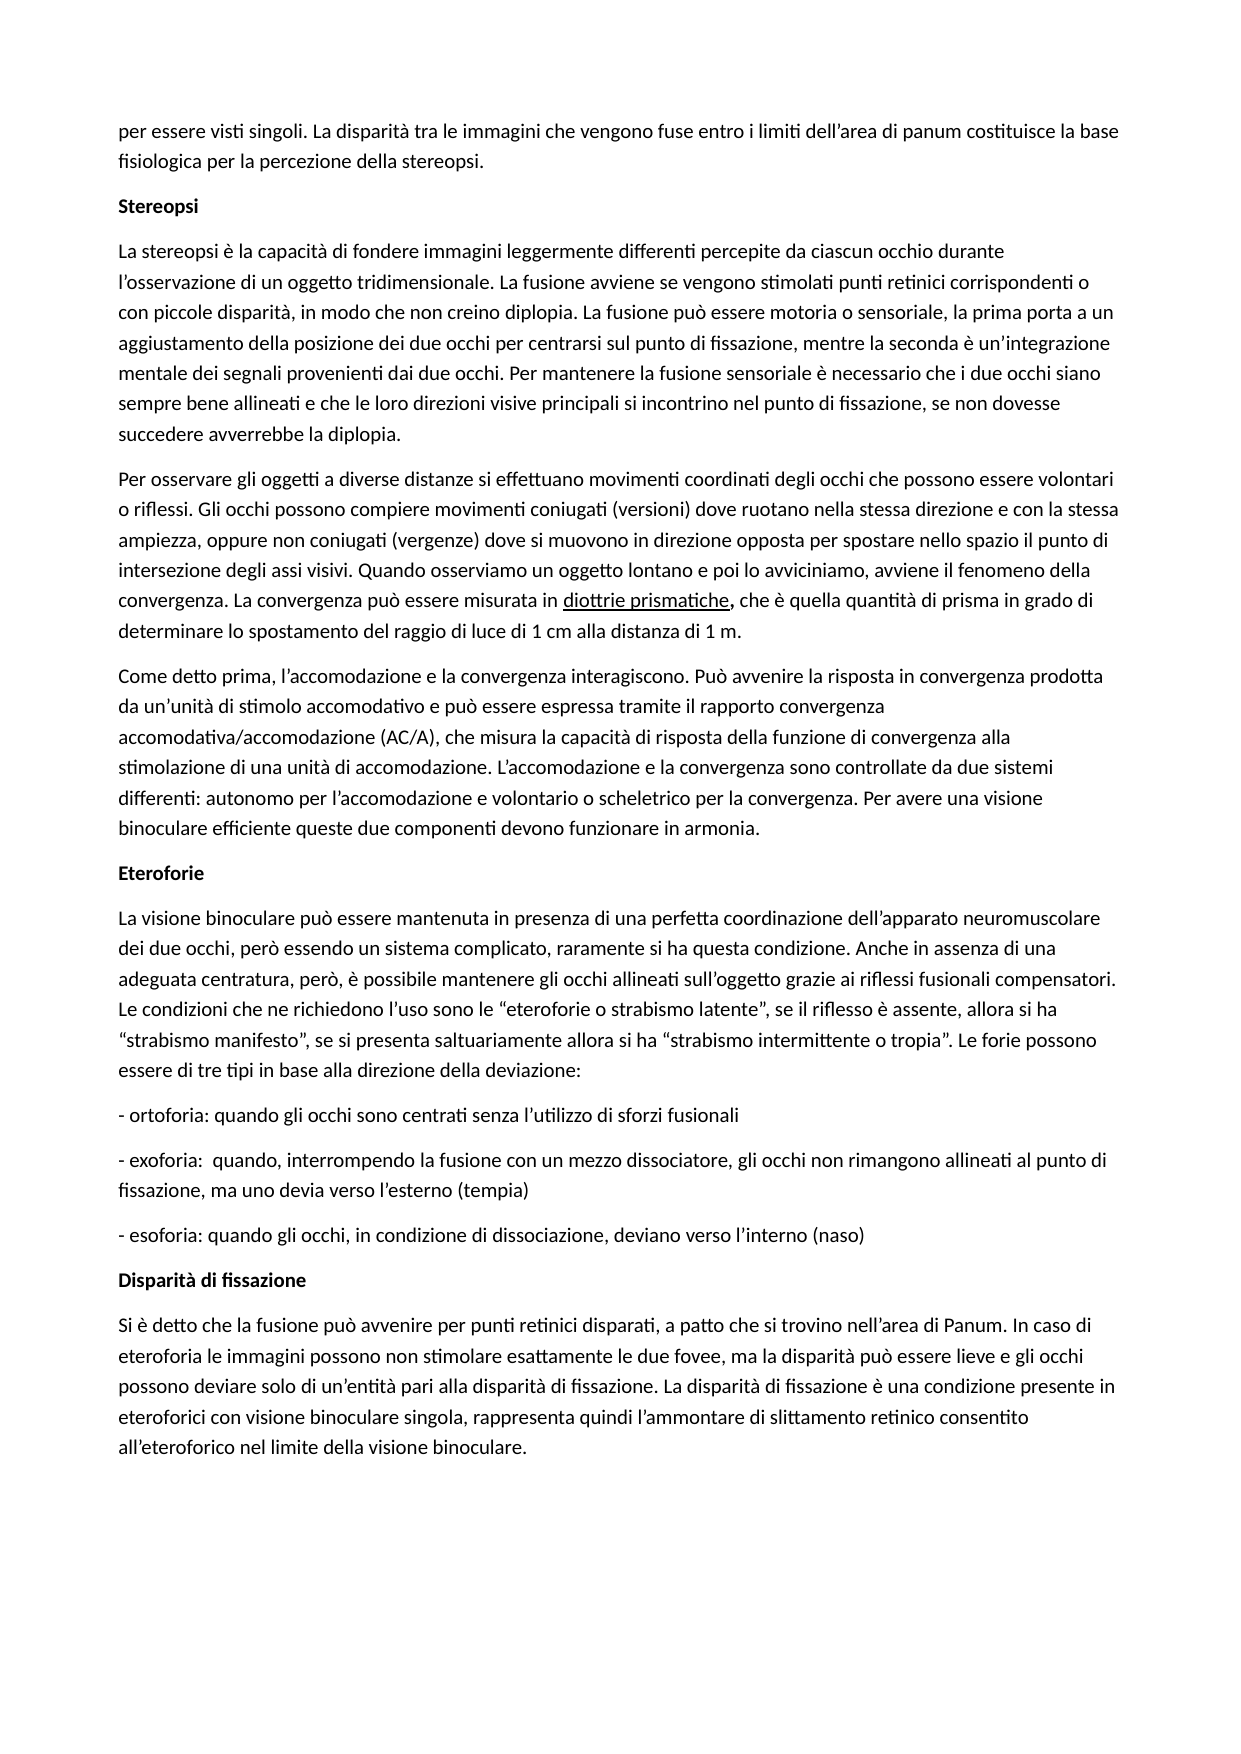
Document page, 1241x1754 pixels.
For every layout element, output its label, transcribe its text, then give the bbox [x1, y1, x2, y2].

text - exoforia: quando, interrompendo la fusione con un mezzo dissociatore, gli occhi non rimangono allineati al punto di fissazione, ma uno devia verso l’esterno (tempia) [118, 1147, 1122, 1203]
text Eteroforie [118, 860, 1122, 886]
text La visione binoculare può essere mantenuta in presenza di una perfetta coordinazione dell’apparato neuromuscolare dei due occhi, però essendo un sistema complicato, raramente si ha questa condizione. Anche in assenza di una adeguata centratura, però, è possibile mantenere gli occhi allineati sull’oggetto grazie ai riflessi fusionali compensatori. Le condizioni che ne richiedono l’uso sono le “eteroforie o strabismo latente”, se il riflesso è assente, allora si ha “strabismo manifesto”, se si presenta saltuariamente allora si ha “strabismo intermittente o tropia”. Le forie possono essere di tre tipi in base alla direzione della deviazione: [118, 905, 1122, 1083]
text Come detto prima, l’accomodazione e la convergenza interagiscono. Può avvenire la risposta in convergenza prodotta da un’unità di stimolo accomodativo e può essere espressa tramite il rapporto convergenza accomodativa/accomodazione (AC/A), che misura la capacità di risposta della funzione di convergenza alla stimolazione di una unità di accomodazione. L’accomodazione e la convergenza sono controllate da due sistemi differenti: autonomo per l’accomodazione e volontario o scheletrico per la convergenza. Per avere una visione binoculare efficiente queste due componenti devono funzionare in armonia. [118, 663, 1122, 841]
text - esoforia: quando gli occhi, in condizione di dissociazione, deviano verso l’interno (naso) [118, 1223, 1122, 1248]
text Stereopsi [118, 193, 1122, 219]
text - ortoforia: quando gli occhi sono centrati senza l’utilizzo di sforzi fusionali [118, 1102, 1122, 1128]
text La stereopsi è la capacità di fondere immagini leggermente differenti percepite da ciascun occhio durante l’osservazione di un oggetto tridimensionale. La fusione avviene se vengono stimolati punti retinici corrispondenti o con piccole disparità, in modo che non creino diplopia. La fusione può essere motoria o sensoriale, la prima porta a un aggiustamento della posizione dei due occhi per centrarsi sul punto di fissazione, mentre la seconda è un’integrazione mentale dei segnali provenienti dai due occhi. Per mantenere la fusione sensoriale è necessario che i due occhi siano sempre bene allineati e che le loro direzioni visive principali si incontrino nel punto di fissazione, se non dovesse succedere avverrebbe la diplopia. [118, 238, 1122, 446]
text Per osservare gli oggetti a diverse distanze si effettuano movimenti coordinati degli occhi che possono essere volontari o riflessi. Gli occhi possono compiere movimenti coniugati (versioni) dove ruotano nella stessa direzione e con la stessa ampiezza, oppure non coniugati (vergenze) dove si muovono in direzione opposta per spostare nello spazio il punto di intersezione degli assi visivi. Quando osserviamo un oggetto lontano e poi lo avviciniamo, avviene il fenomeno della convergenza. La convergenza può essere misurata in diottrie prismatiche, che è quella quantità di prisma in grado di determinare lo spostamento del raggio di luce di 1 cm alla distanza di 1 m. [118, 466, 1122, 643]
text Si è detto che la fusione può avvenire per punti retinici disparati, a patto che si trovino nell’area di Panum. In caso di eteroforia le immagini possono non stimolare esattamente le due fovee, ma la disparità può essere lieve e gli occhi possono deviare solo di un’entità pari alla disparità di fissazione. La disparità di fissazione è una condizione presente in eteroforici con visione binoculare singola, rappresenta quindi l’ammontare di slittamento retinico consentito all’eteroforico nel limite della visione binoculare. [118, 1313, 1122, 1460]
text Disparità di fissazione [118, 1268, 1122, 1293]
text per essere visti singoli. La disparità tra le immagini che vengono fuse entro i limiti dell’area di panum costituisce la base fisiologica per la percezione della stereopsi. [118, 118, 1122, 174]
